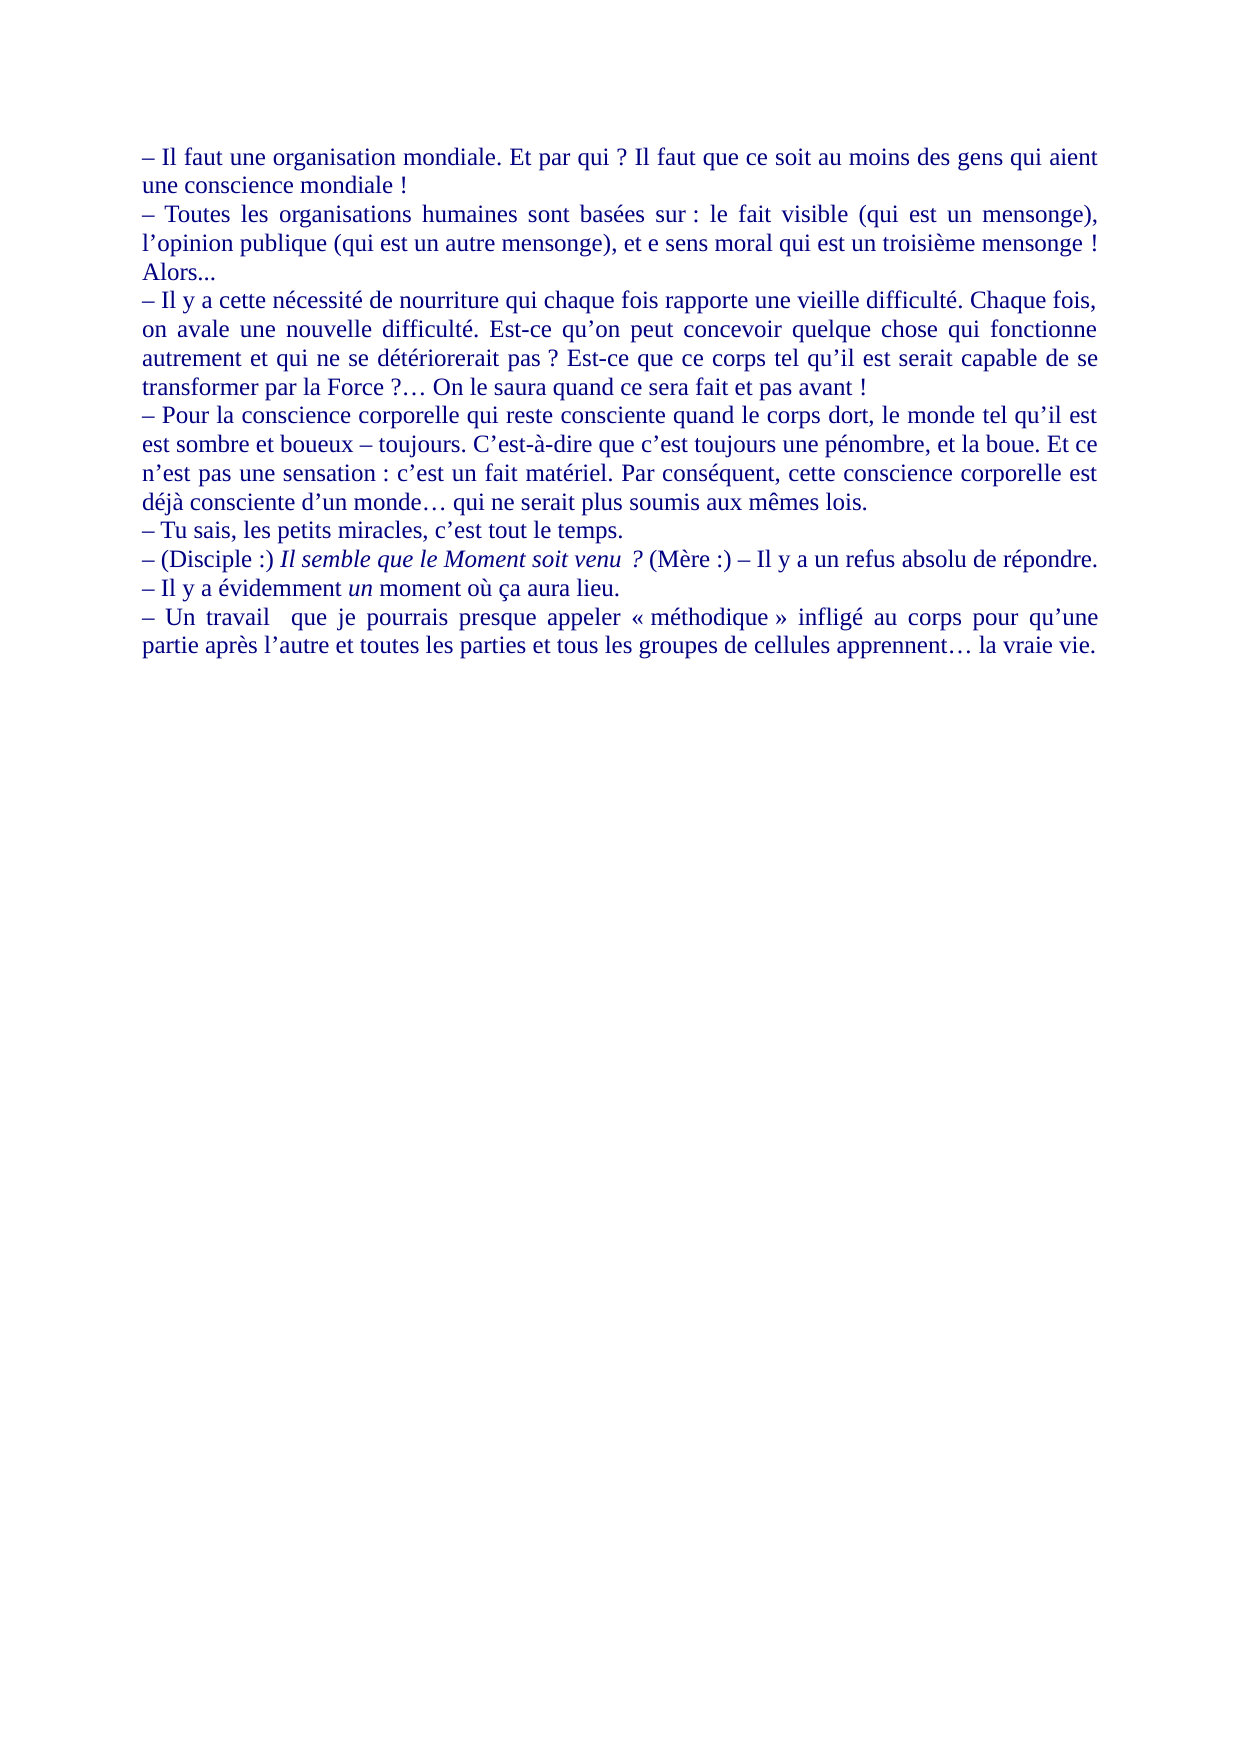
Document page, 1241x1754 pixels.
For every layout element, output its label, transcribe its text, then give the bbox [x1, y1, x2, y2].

text – Tu sais, les petits miracles, c’est tout le temps. [142, 516, 1098, 544]
text – Il faut une organisation mondiale. Et par qui ? Il faut que ce soit au moins des gens qui aient une conscience mondiale ! [142, 142, 1098, 199]
text – Toutes les organisations humaines sont basées sur : le fait visible (qui est un mensonge), l’opinion publique (qui est un autre mensonge), et e sens moral qui est un troisième mensonge ! Alors... [142, 199, 1098, 286]
text – (Disciple :) Il semble que le Moment soit venu ? (Mère :) – Il y a un refus absolu de répondre. [142, 544, 1098, 573]
text – Pour la conscience corporelle qui reste consciente quand le corps dort, le monde tel qu’il est est sombre et boueux – toujours. C’est-à-dire que c’est toujours une pénombre, et la boue. Et ce n’est pas une sensation : c’est un fait matériel. Par conséquent, cette conscience corporelle est déjà consciente d’un monde… qui ne serait plus soumis aux mêmes lois. [142, 401, 1098, 516]
text – Un travail que je pourrais presque appeler « méthodique » infligé au corps pour qu’une partie après l’autre et toutes les parties et tous les groupes de cellules apprennent… la vraie vie. [142, 602, 1098, 659]
text – Il y a évidemment un moment où ça aura lieu. [142, 573, 1098, 602]
text – Il y a cette nécessité de nourriture qui chaque fois rapporte une vieille difficulté. Chaque fois, on avale une nouvelle difficulté. Est-ce qu’on peut concevoir quelque chose qui fonctionne autrement et qui ne se détériorerait pas ? Est-ce que ce corps tel qu’il est serait capable de se transformer par la Force ?… On le saura quand ce sera fait et pas avant ! [142, 286, 1098, 401]
